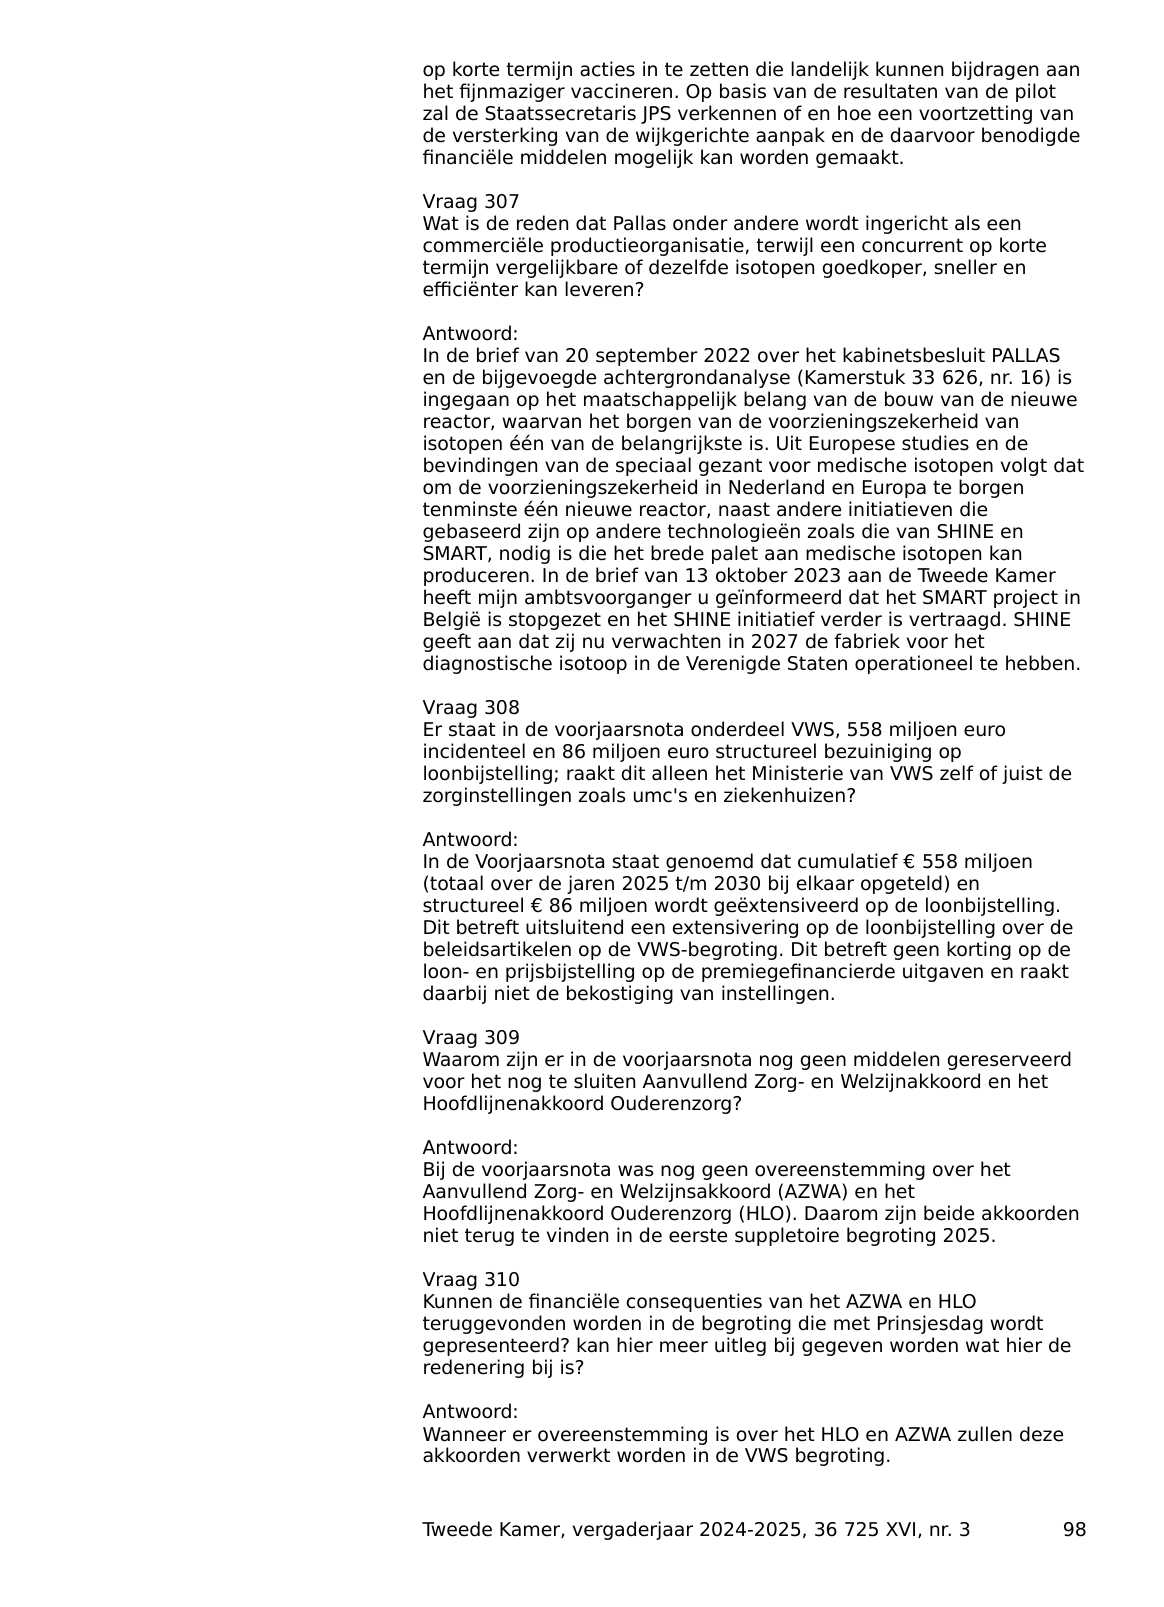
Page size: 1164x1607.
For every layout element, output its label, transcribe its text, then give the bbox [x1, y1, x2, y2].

text Antwoord: [422, 323, 1087, 345]
text Bij de voorjaarsnota was nog geen overeenstemming over het Aanvullend Zorg- en Welzijnsakkoord (AZWA) en het Hoofdlijnenakkoord Ouderenzorg (HLO). Daarom zijn beide akkoorden niet terug te vinden in de eerste suppletoire begroting 2025. [422, 1159, 1087, 1247]
text Kunnen de financiële consequenties van het AZWA en HLO teruggevonden worden in de begroting die met Prinsjesdag wordt gepresenteerd? kan hier meer uitleg bij gegeven worden wat hier de redenering bij is? [422, 1291, 1087, 1379]
text Wat is de reden dat Pallas onder andere wordt ingericht als een commerciële productieorganisatie, terwijl een concurrent op korte termijn vergelijkbare of dezelfde isotopen goedkoper, sneller en efficiënter kan leveren? [422, 213, 1087, 301]
text Antwoord: [422, 1401, 1087, 1423]
text Vraag 307 [422, 191, 1087, 213]
text In de brief van 20 september 2022 over het kabinetsbesluit PALLAS en de bijgevoegde achtergrondanalyse (Kamerstuk 33 626, nr. 16) is ingegaan op het maatschappelijk belang van de bouw van de nieuwe reactor, waarvan het borgen van de voorzieningszekerheid van isotopen één van de belangrijkste is. Uit Europese studies en de bevindingen van de speciaal gezant voor medische isotopen volgt dat om de voorzieningszekerheid in Nederland en Europa te borgen tenminste één nieuwe reactor, naast andere initiatieven die gebaseerd zijn op andere technologieën zoals die van SHINE en SMART, nodig is die het brede palet aan medische isotopen kan produceren. In de brief van 13 oktober 2023 aan de Tweede Kamer heeft mijn ambtsvoorganger u geïnformeerd dat het SMART project in België is stopgezet en het SHINE initiatief verder is vertraagd. SHINE geeft aan dat zij nu verwachten in 2027 de fabriek voor het diagnostische isotoop in de Verenigde Staten operationeel te hebben. [422, 345, 1087, 675]
text Vraag 309 [422, 1027, 1087, 1049]
text In de Voorjaarsnota staat genoemd dat cumulatief € 558 miljoen (totaal over de jaren 2025 t/m 2030 bij elkaar opgeteld) en structureel € 86 miljoen wordt geëxtensiveerd op de loonbijstelling. Dit betreft uitsluitend een extensivering op de loonbijstelling over de beleidsartikelen op de VWS-begroting. Dit betreft geen korting op de loon- en prijsbijstelling op de premiegefinancierde uitgaven en raakt daarbij niet de bekostiging van instellingen. [422, 851, 1087, 1005]
text Vraag 308 [422, 697, 1087, 719]
text Vraag 310 [422, 1269, 1087, 1291]
text op korte termijn acties in te zetten die landelijk kunnen bijdragen aan het fijnmaziger vaccineren. Op basis van de resultaten van de pilot zal de Staatssecretaris JPS verkennen of en hoe een voortzetting van de versterking van de wijkgerichte aanpak en de daarvoor benodigde financiële middelen mogelijk kan worden gemaakt. [422, 59, 1087, 169]
text Wanneer er overeenstemming is over het HLO en AZWA zullen deze akkoorden verwerkt worden in de VWS begroting. [422, 1423, 1087, 1467]
text Er staat in de voorjaarsnota onderdeel VWS, 558 miljoen euro incidenteel en 86 miljoen euro structureel bezuiniging op loonbijstelling; raakt dit alleen het Ministerie van VWS zelf of juist de zorginstellingen zoals umc's en ziekenhuizen? [422, 719, 1087, 807]
text Antwoord: [422, 829, 1087, 851]
text Antwoord: [422, 1137, 1087, 1159]
text Waarom zijn er in de voorjaarsnota nog geen middelen gereserveerd voor het nog te sluiten Aanvullend Zorg- en Welzijnakkoord en het Hoofdlijnenakkoord Ouderenzorg? [422, 1049, 1087, 1115]
